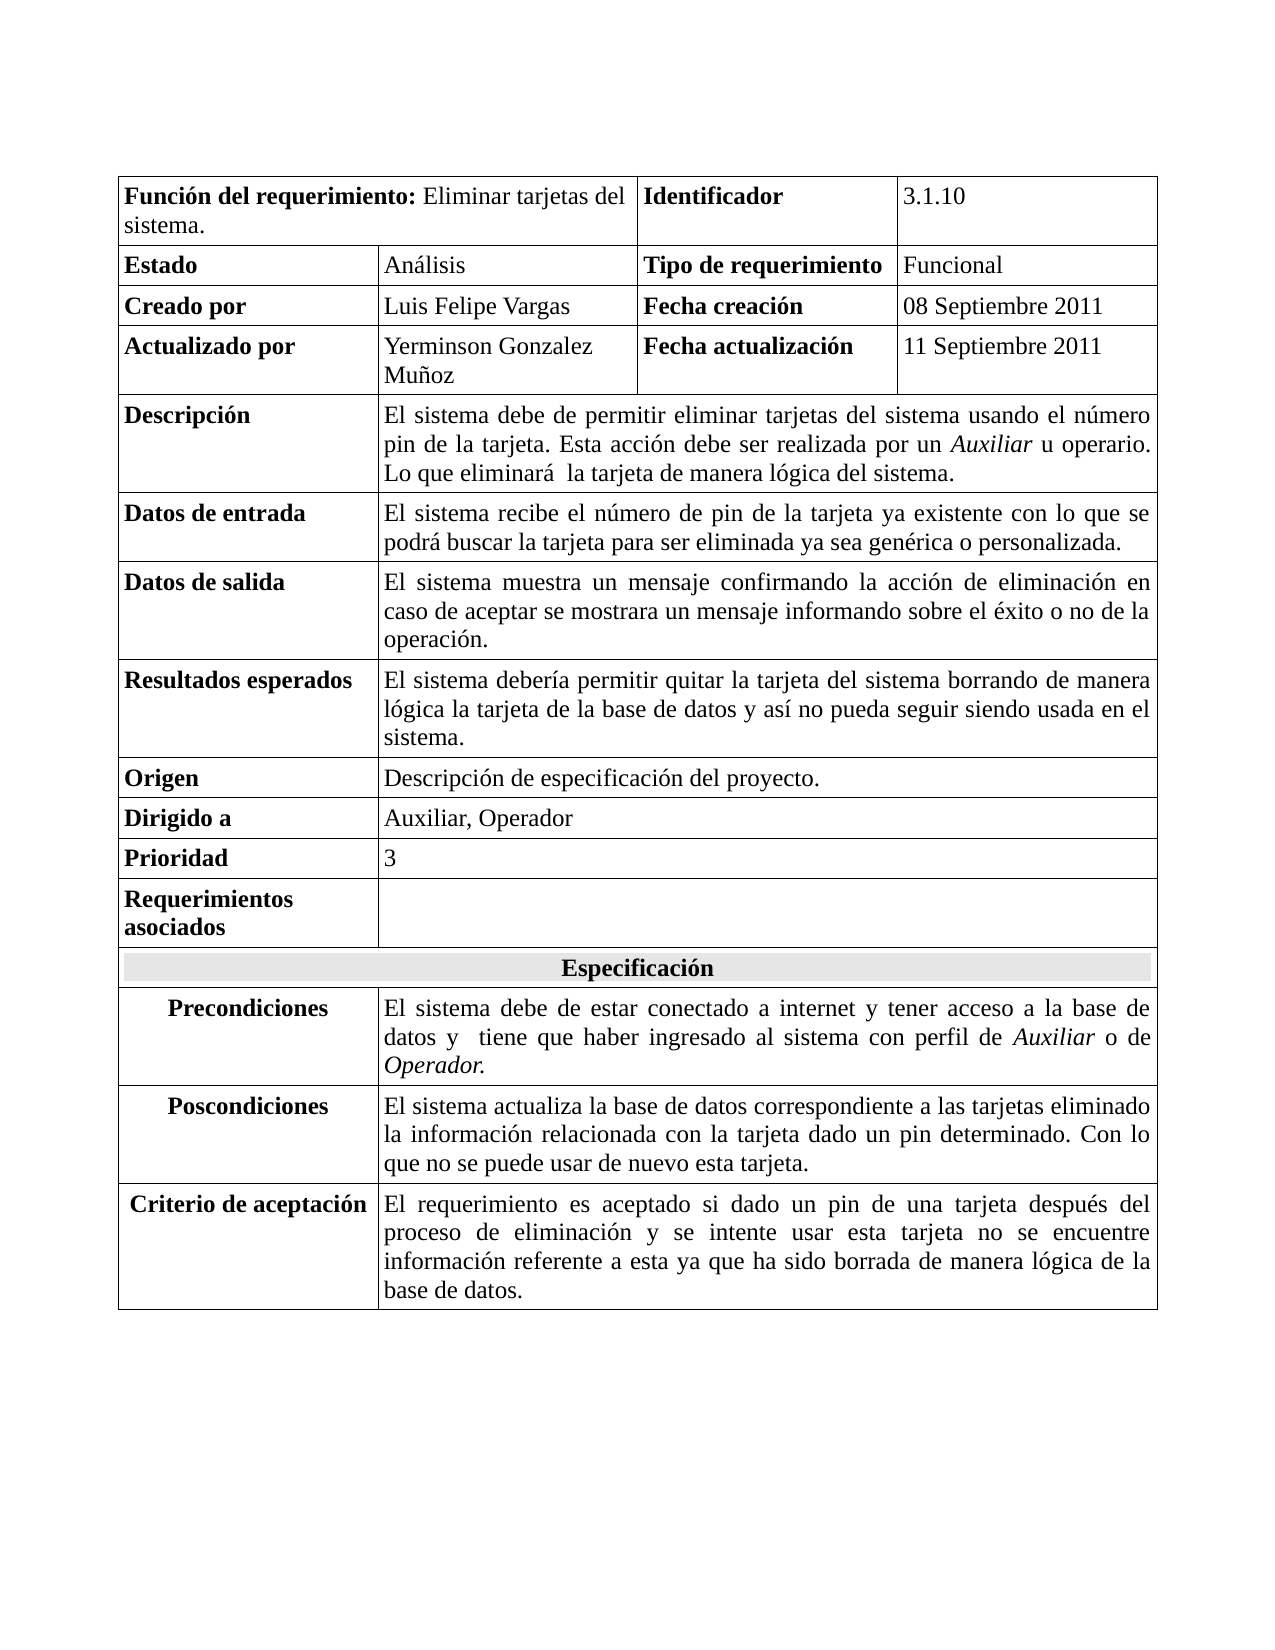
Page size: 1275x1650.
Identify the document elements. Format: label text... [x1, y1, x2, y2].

table_cell Precondiciones [119, 988, 378, 1085]
table_cell 08 Septiembre 2011 [898, 286, 1157, 325]
table_cell Criterio de aceptación [119, 1184, 378, 1309]
table_cell Descripción de especificación del proyecto. [379, 758, 1157, 797]
table_cell Actualizado por [119, 326, 378, 394]
table_cell Fecha creación [638, 286, 897, 325]
table_header Función del requerimiento: Eliminar tarjetas del sistema. [119, 177, 637, 245]
table_cell Datos de entrada [119, 493, 378, 561]
table_cell El sistema debe de permitir eliminar tarjetas del sistema usando el número pin de la tarjeta. Esta acción debe ser realizada por un Auxiliar u operario. Lo que eliminará la tarjeta de manera lógica del sistema. [379, 395, 1157, 492]
table_cell Luis Felipe Vargas [379, 286, 637, 325]
table_header 3.1.10 [898, 177, 1157, 245]
table_cell El sistema debería permitir quitar la tarjeta del sistema borrando de manera lógica la tarjeta de la base de datos y así no pueda seguir siendo usada en el sistema. [379, 660, 1157, 757]
table_cell Estado [119, 246, 378, 285]
table_cell El sistema debe de estar conectado a internet y tener acceso a la base de datos y tiene que haber ingresado al sistema con perfil de Auxiliar o de Operador. [379, 988, 1157, 1085]
table_header Identificador [638, 177, 897, 245]
table_cell El sistema muestra un mensaje confirmando la acción de eliminación en caso de aceptar se mostrara un mensaje informando sobre el éxito o no de la operación. [379, 562, 1157, 659]
table_cell Funcional [898, 246, 1157, 285]
table_cell Fecha actualización [638, 326, 897, 394]
table_cell Tipo de requerimiento [638, 246, 897, 285]
table_cell Especificación [119, 948, 1157, 987]
table_cell Datos de salida [119, 562, 378, 659]
table_cell [379, 879, 1157, 947]
table_cell Auxiliar, Operador [379, 798, 1157, 837]
table_cell Resultados esperados [119, 660, 378, 757]
table_cell Prioridad [119, 839, 378, 878]
table_cell Yerminson Gonzalez Muñoz [379, 326, 637, 394]
table_cell 3 [379, 839, 1157, 878]
table_cell 11 Septiembre 2011 [898, 326, 1157, 394]
table_cell Dirigido a [119, 798, 378, 837]
table_cell Requerimientos asociados [119, 879, 378, 947]
table_cell El sistema actualiza la base de datos correspondiente a las tarjetas eliminado la información relacionada con la tarjeta dado un pin determinado. Con lo que no se puede usar de nuevo esta tarjeta. [379, 1086, 1157, 1183]
table_cell Origen [119, 758, 378, 797]
table_cell El sistema recibe el número de pin de la tarjeta ya existente con lo que se podrá buscar la tarjeta para ser eliminada ya sea genérica o personalizada. [379, 493, 1157, 561]
table_cell Creado por [119, 286, 378, 325]
table_cell El requerimiento es aceptado si dado un pin de una tarjeta después del proceso de eliminación y se intente usar esta tarjeta no se encuentre información referente a esta ya que ha sido borrada de manera lógica de la base de datos. [379, 1184, 1157, 1309]
table_cell Descripción [119, 395, 378, 492]
table_cell Análisis [379, 246, 637, 285]
table_cell Poscondiciones [119, 1086, 378, 1183]
